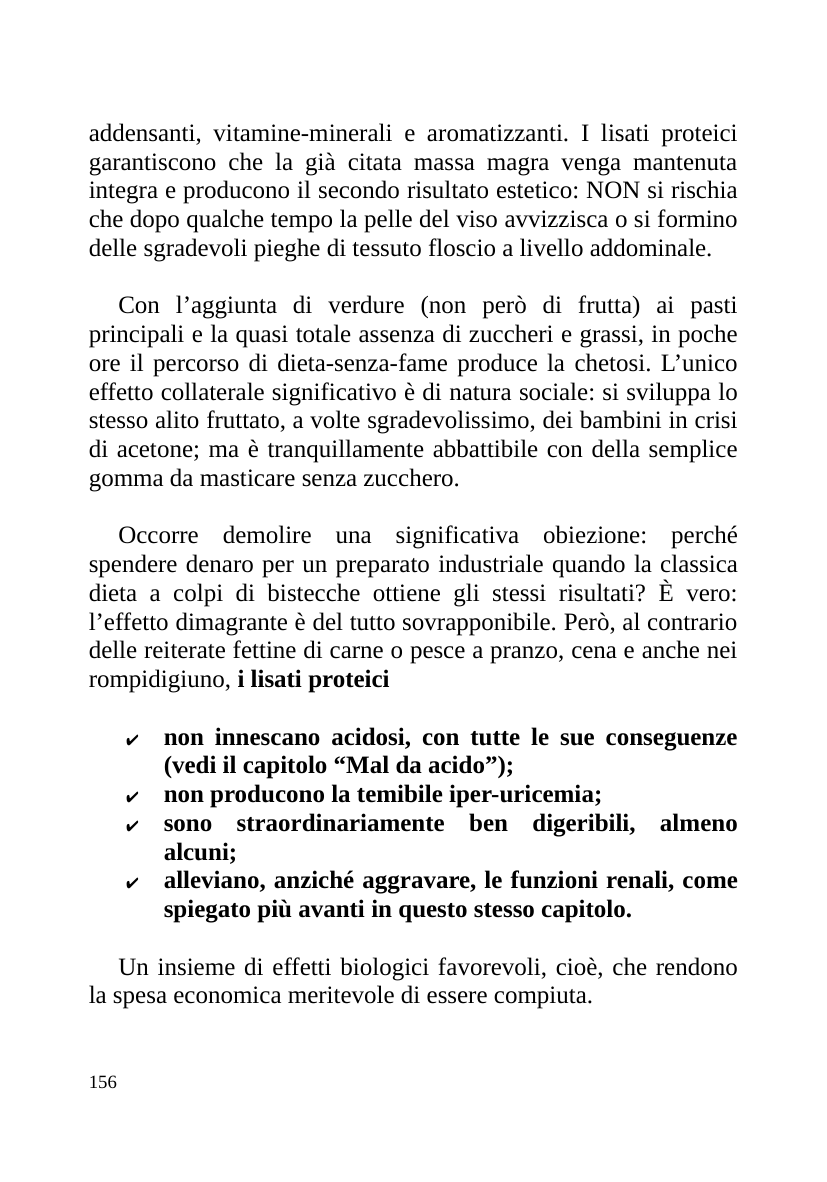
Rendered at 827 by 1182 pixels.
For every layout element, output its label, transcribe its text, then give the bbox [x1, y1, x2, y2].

text Un insieme di effetti biologici favorevoli, cioè, che rendono la spesa economica meritevole di essere compiuta. [88, 952, 738, 1009]
list alleviano, anziché aggravare, le funzioni renali, come spiegato più avanti in questo stesso capitolo. [126, 866, 738, 923]
list sono straordinariamente ben digeribili, almeno alcuni; [126, 808, 738, 866]
list non innescano acidosi, con tutte le sue conseguenze (vedi il capitolo “Mal da acido”); [126, 722, 738, 779]
text Occorre demolire una significativa obiezione: perché spendere denaro per un preparato industriale quando la classica dieta a colpi di bistecche ottiene gli stessi risultati? È vero: l’effetto dimagrante è del tutto sovrapponibile. Però, al contrario delle reiterate fettine di carne o pesce a pranzo, cena e anche nei rompidigiuno, i lisati proteici [88, 521, 738, 693]
text addensanti, vitamine-minerali e aromatizzanti. I lisati proteici garantiscono che la già citata massa magra venga mantenuta integra e producono il secondo risultato estetico: NON si rischia che dopo qualche tempo la pelle del viso avvizzisca o si formino delle sgradevoli pieghe di tessuto floscio a livello addominale. [88, 118, 738, 262]
text Con l’aggiunta di verdure (non però di frutta) ai pasti principali e la quasi totale assenza di zuccheri e grassi, in poche ore il percorso di dieta-senza-fame produce la chetosi. L’unico effetto collaterale significativo è di natura sociale: si sviluppa lo stesso alito fruttato, a volte sgradevolissimo, dei bambini in crisi di acetone; ma è tranquillamente abbattibile con della semplice gomma da masticare senza zucchero. [88, 291, 738, 492]
list non producono la temibile iper-uricemia; [126, 779, 738, 808]
